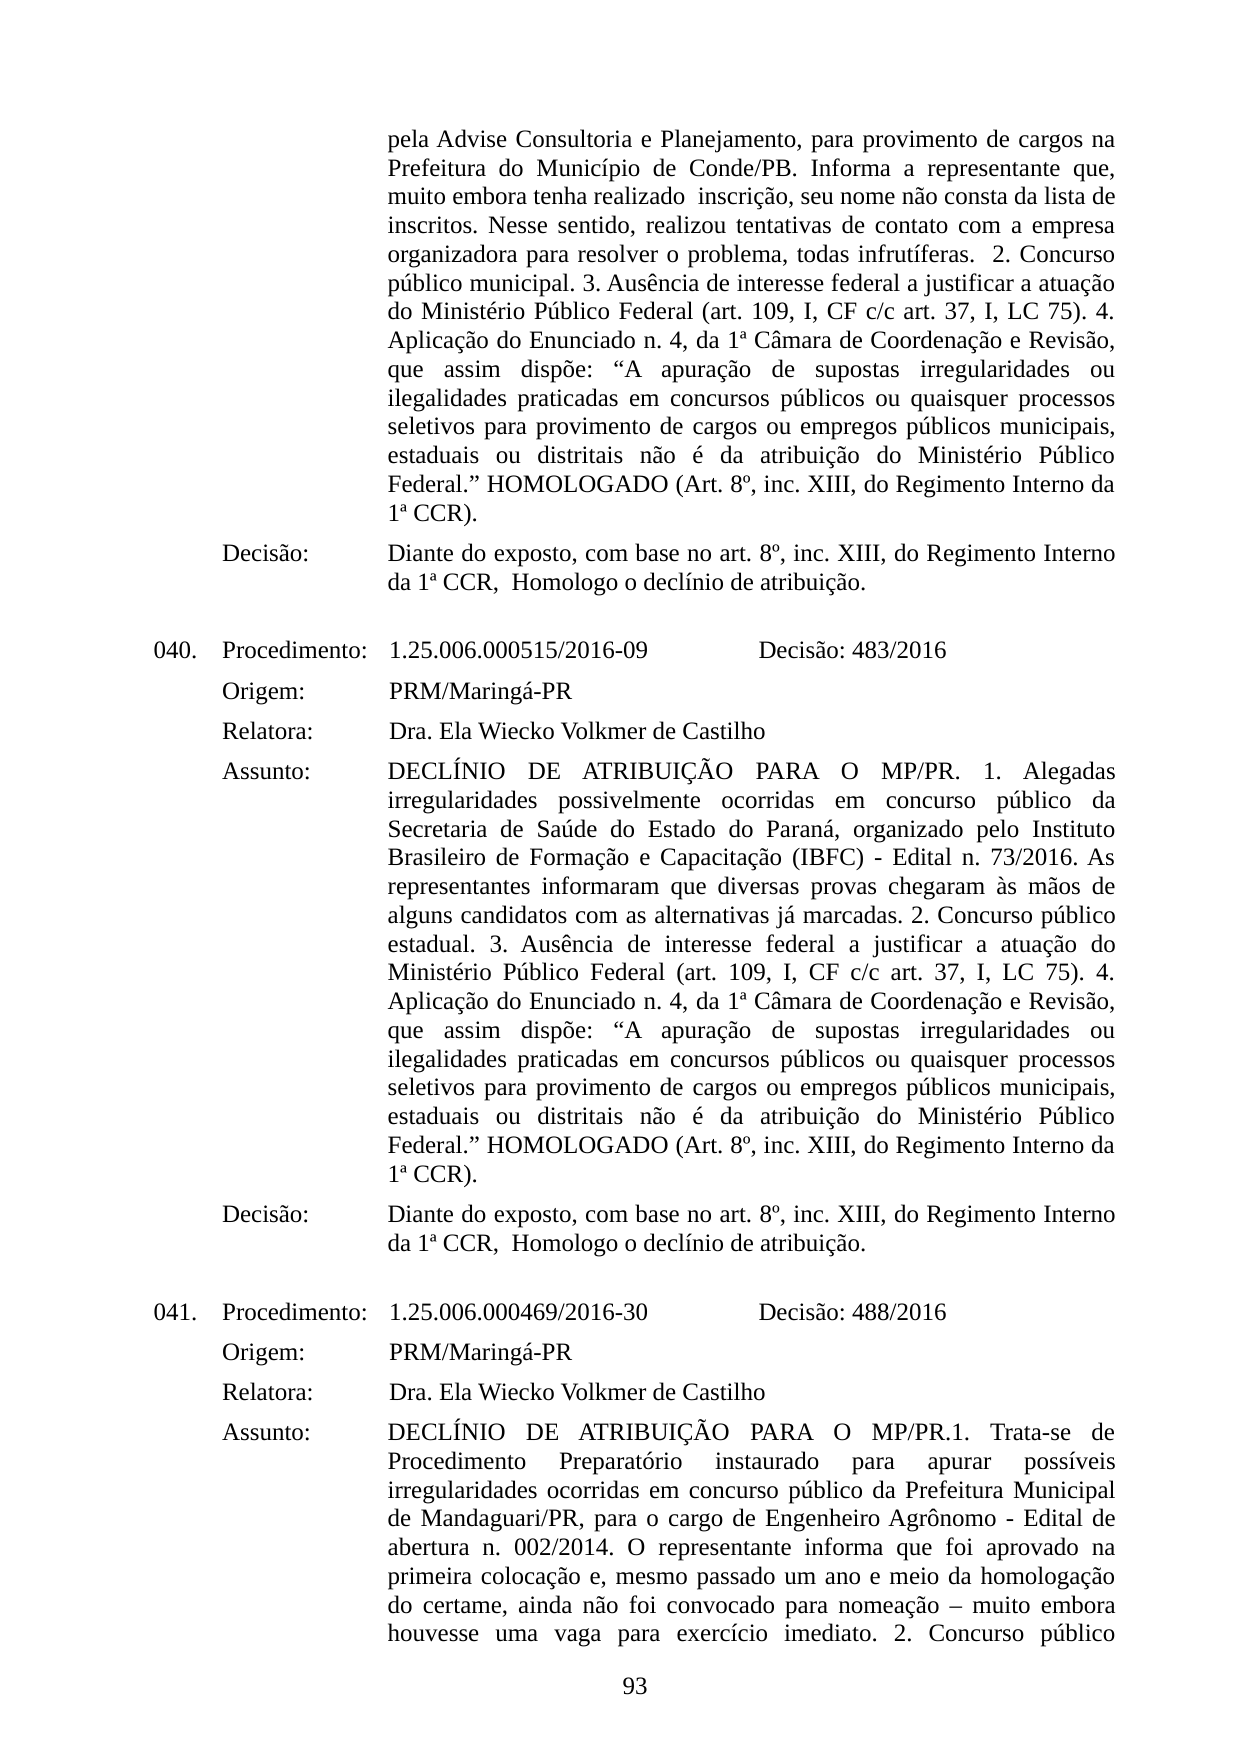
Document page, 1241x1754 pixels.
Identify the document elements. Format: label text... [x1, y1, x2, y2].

table_cell Relatora: [216, 1371, 383, 1411]
table_cell Assunto: [216, 1411, 383, 1653]
table_cell Relatora: [216, 710, 383, 750]
table_cell Dra. Ela Wiecko Volkmer de Castilho [383, 710, 1122, 750]
table_cell [148, 118, 216, 532]
table_header 041. [148, 1291, 216, 1331]
table_cell pela Advise Consultoria e Planejamento, para provimento de cargos na Prefeitura do Município de Conde/PB. Informa a representante que, muito embora tenha realizado inscrição, seu nome não consta da lista de inscritos. Nesse sentido, realizou tentativas de contato com a empresa organizadora para resolver o problema, todas infrutíferas. 2. Concurso público municipal. 3. Ausência de interesse federal a justificar a atuação do Ministério Público Federal (art. 109, I, CF c/c art. 37, I, LC 75). 4. Aplicação do Enunciado n. 4, da 1ª Câmara de Coordenação e Revisão, que assim dispõe: “A apuração de supostas irregularidades ou ilegalidades praticadas em concursos públicos ou quaisquer processos seletivos para provimento de cargos ou empregos públicos municipais, estaduais ou distritais não é da atribuição do Ministério Público Federal.” HOMOLOGADO (Art. 8º, inc. XIII, do Regimento Interno da 1ª CCR). [383, 118, 1122, 532]
table_cell [148, 1331, 216, 1371]
table_header Decisão: [216, 532, 383, 601]
table_cell [148, 1411, 216, 1653]
table_header Procedimento: [216, 630, 383, 670]
table_cell [148, 710, 216, 750]
table_cell [148, 670, 216, 710]
table_cell Origem: [216, 670, 383, 710]
table_cell Dra. Ela Wiecko Volkmer de Castilho [383, 1371, 1122, 1411]
table_header 1.25.006.000469/2016-30 [383, 1291, 752, 1331]
table_header Diante do exposto, com base no art. 8º, inc. XIII, do Regimento Interno da 1ª CCR, Homologo o declínio de atribuição. [383, 1193, 1122, 1262]
table_header Decisão: 488/2016 [753, 1291, 1122, 1331]
table_cell PRM/Maringá-PR [383, 1331, 1122, 1371]
table_cell [148, 750, 216, 1193]
table_cell Assunto: [216, 750, 383, 1193]
table_cell [148, 1371, 216, 1411]
table_header [148, 532, 216, 601]
table_header Procedimento: [216, 1291, 383, 1331]
table_header 1.25.006.000515/2016-09 [383, 630, 752, 670]
table_header Decisão: [216, 1193, 383, 1262]
table_cell DECLÍNIO DE ATRIBUIÇÃO PARA O MP/PR.1. Trata-se de Procedimento Preparatório instaurado para apurar possíveis irregularidades ocorridas em concurso público da Prefeitura Municipal de Mandaguari/PR, para o cargo de Engenheiro Agrônomo - Edital de abertura n. 002/2014. O representante informa que foi aprovado na primeira colocação e, mesmo passado um ano e meio da homologação do certame, ainda não foi convocado para nomeação – muito embora houvesse uma vaga para exercício imediato. 2. Concurso público [383, 1411, 1122, 1653]
table_cell [216, 118, 383, 532]
table_cell PRM/Maringá-PR [383, 670, 1122, 710]
table_header [148, 1193, 216, 1262]
table_header Decisão: 483/2016 [753, 630, 1122, 670]
table_header 040. [148, 630, 216, 670]
table_header Diante do exposto, com base no art. 8º, inc. XIII, do Regimento Interno da 1ª CCR, Homologo o declínio de atribuição. [383, 532, 1122, 601]
table_cell DECLÍNIO DE ATRIBUIÇÃO PARA O MP/PR. 1. Alegadas irregularidades possivelmente ocorridas em concurso público da Secretaria de Saúde do Estado do Paraná, organizado pelo Instituto Brasileiro de Formação e Capacitação (IBFC) - Edital n. 73/2016. As representantes informaram que diversas provas chegaram às mãos de alguns candidatos com as alternativas já marcadas. 2. Concurso público estadual. 3. Ausência de interesse federal a justificar a atuação do Ministério Público Federal (art. 109, I, CF c/c art. 37, I, LC 75). 4. Aplicação do Enunciado n. 4, da 1ª Câmara de Coordenação e Revisão, que assim dispõe: “A apuração de supostas irregularidades ou ilegalidades praticadas em concursos públicos ou quaisquer processos seletivos para provimento de cargos ou empregos públicos municipais, estaduais ou distritais não é da atribuição do Ministério Público Federal.” HOMOLOGADO (Art. 8º, inc. XIII, do Regimento Interno da 1ª CCR). [383, 750, 1122, 1193]
table_cell Origem: [216, 1331, 383, 1371]
